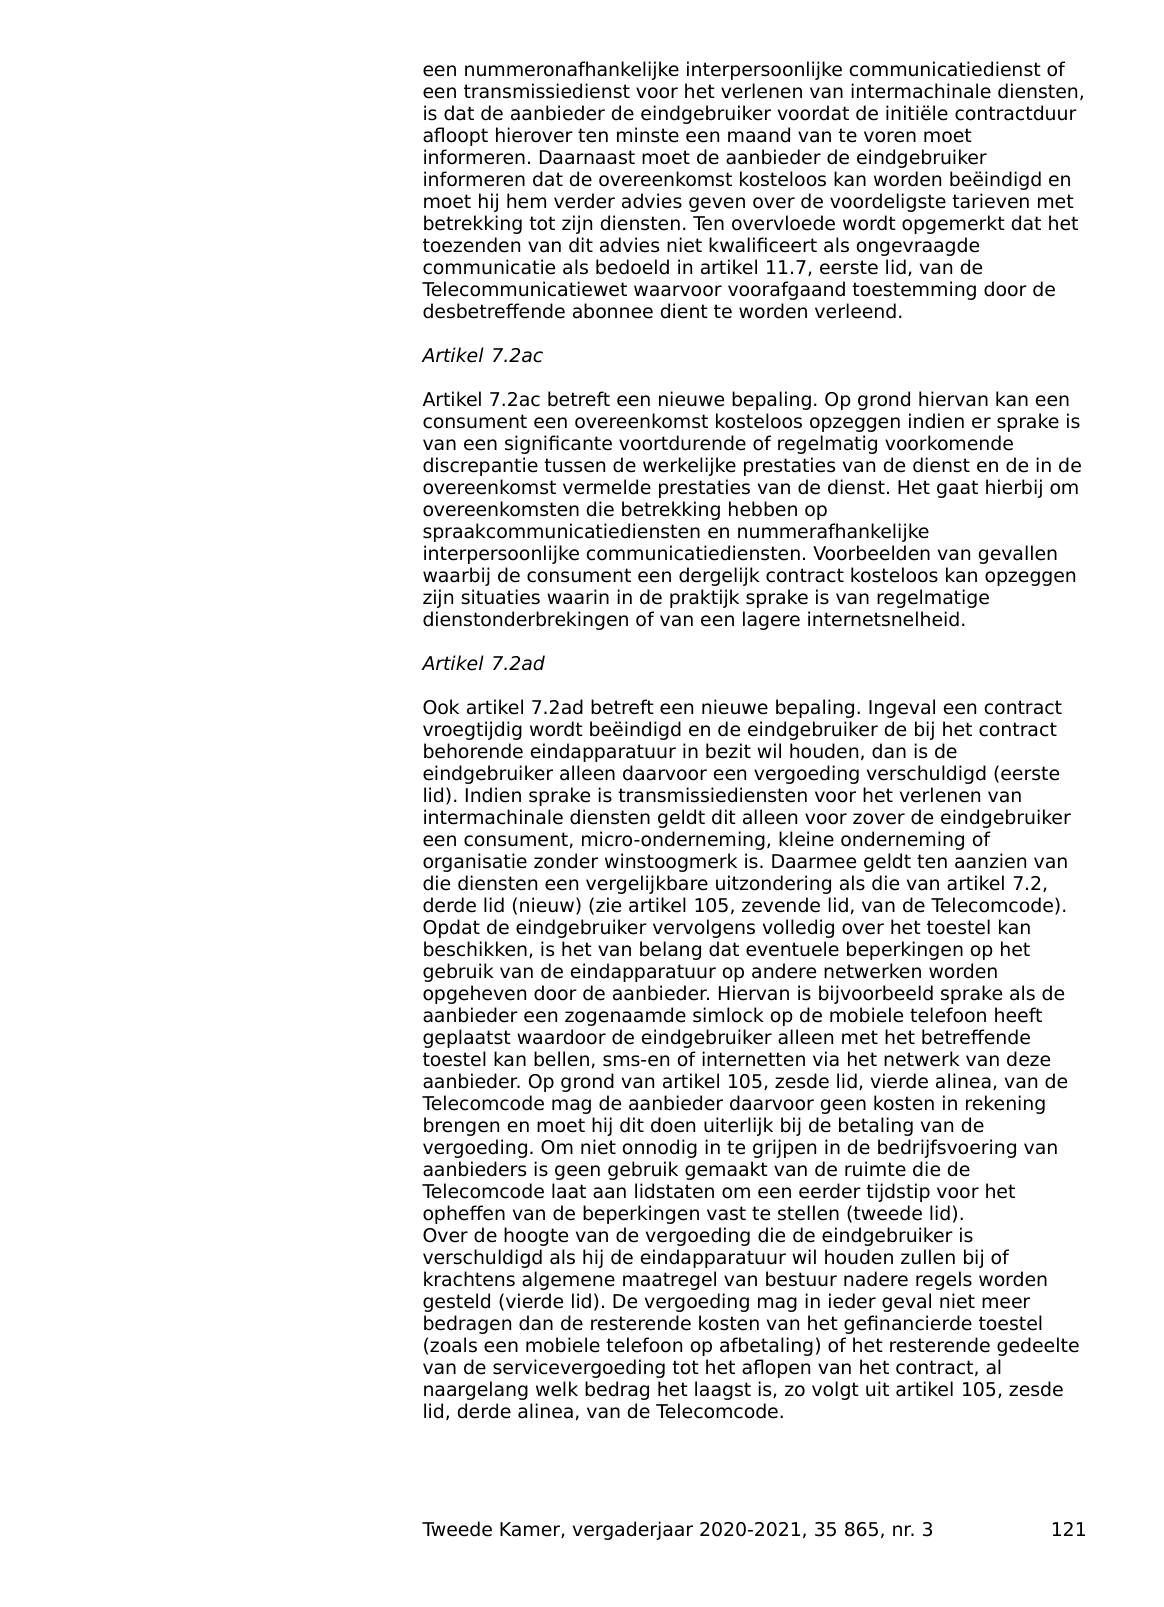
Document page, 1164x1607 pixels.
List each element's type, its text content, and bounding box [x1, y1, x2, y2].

text Ook artikel 7.2ad betreft een nieuwe bepaling. Ingeval een contract vroegtijdig wordt beëindigd en de eindgebruiker de bij het contract behorende eindapparatuur in bezit wil houden, dan is de eindgebruiker alleen daarvoor een vergoeding verschuldigd (eerste lid). Indien sprake is transmissiediensten voor het verlenen van intermachinale diensten geldt dit alleen voor zover de eindgebruiker een consument, micro-onderneming, kleine onderneming of organisatie zonder winstoogmerk is. Daarmee geldt ten aanzien van die diensten een vergelijkbare uitzondering als die van artikel 7.2, derde lid (nieuw) (zie artikel 105, zevende lid, van de Telecomcode). Opdat de eindgebruiker vervolgens volledig over het toestel kan beschikken, is het van belang dat eventuele beperkingen op het gebruik van de eindapparatuur op andere netwerken worden opgeheven door de aanbieder. Hiervan is bijvoorbeeld sprake als de aanbieder een zogenaamde simlock op de mobiele telefoon heeft geplaatst waardoor de eindgebruiker alleen met het betreffende toestel kan bellen, sms-en of internetten via het netwerk van deze aanbieder. Op grond van artikel 105, zesde lid, vierde alinea, van de Telecomcode mag de aanbieder daarvoor geen kosten in rekening brengen en moet hij dit doen uiterlijk bij de betaling van de vergoeding. Om niet onnodig in te grijpen in de bedrijfsvoering van aanbieders is geen gebruik gemaakt van de ruimte die de Telecomcode laat aan lidstaten om een eerder tijdstip voor het opheffen van de beperkingen vast te stellen (tweede lid). [422, 697, 1087, 1225]
text Over de hoogte van de vergoeding die de eindgebruiker is verschuldigd als hij de eindapparatuur wil houden zullen bij of krachtens algemene maatregel van bestuur nadere regels worden gesteld (vierde lid). De vergoeding mag in ieder geval niet meer bedragen dan de resterende kosten van het gefinancierde toestel (zoals een mobiele telefoon op afbetaling) of het resterende gedeelte van de servicevergoeding tot het aflopen van het contract, al naargelang welk bedrag het laagst is, zo volgt uit artikel 105, zesde lid, derde alinea, van de Telecomcode. [422, 1225, 1087, 1423]
subtitle Artikel 7.2ac [422, 345, 1087, 367]
text een nummeronafhankelijke interpersoonlijke communicatiedienst of een transmissiedienst voor het verlenen van intermachinale diensten, is dat de aanbieder de eindgebruiker voordat de initiële contractduur afloopt hierover ten minste een maand van te voren moet informeren. Daarnaast moet de aanbieder de eindgebruiker informeren dat de overeenkomst kosteloos kan worden beëindigd en moet hij hem verder advies geven over de voordeligste tarieven met betrekking tot zijn diensten. Ten overvloede wordt opgemerkt dat het toezenden van dit advies niet kwalificeert als ongevraagde communicatie als bedoeld in artikel 11.7, eerste lid, van de Telecommunicatiewet waarvoor voorafgaand toestemming door de desbetreffende abonnee dient te worden verleend. [422, 59, 1087, 323]
subtitle Artikel 7.2ad [422, 653, 1087, 675]
text Artikel 7.2ac betreft een nieuwe bepaling. Op grond hiervan kan een consument een overeenkomst kosteloos opzeggen indien er sprake is van een significante voortdurende of regelmatig voorkomende discrepantie tussen de werkelijke prestaties van de dienst en de in de overeenkomst vermelde prestaties van de dienst. Het gaat hierbij om overeenkomsten die betrekking hebben op spraakcommunicatiediensten en nummerafhankelijke interpersoonlijke communicatiediensten. Voorbeelden van gevallen waarbij de consument een dergelijk contract kosteloos kan opzeggen zijn situaties waarin in de praktijk sprake is van regelmatige dienstonderbrekingen of van een lagere internetsnelheid. [422, 389, 1087, 631]
